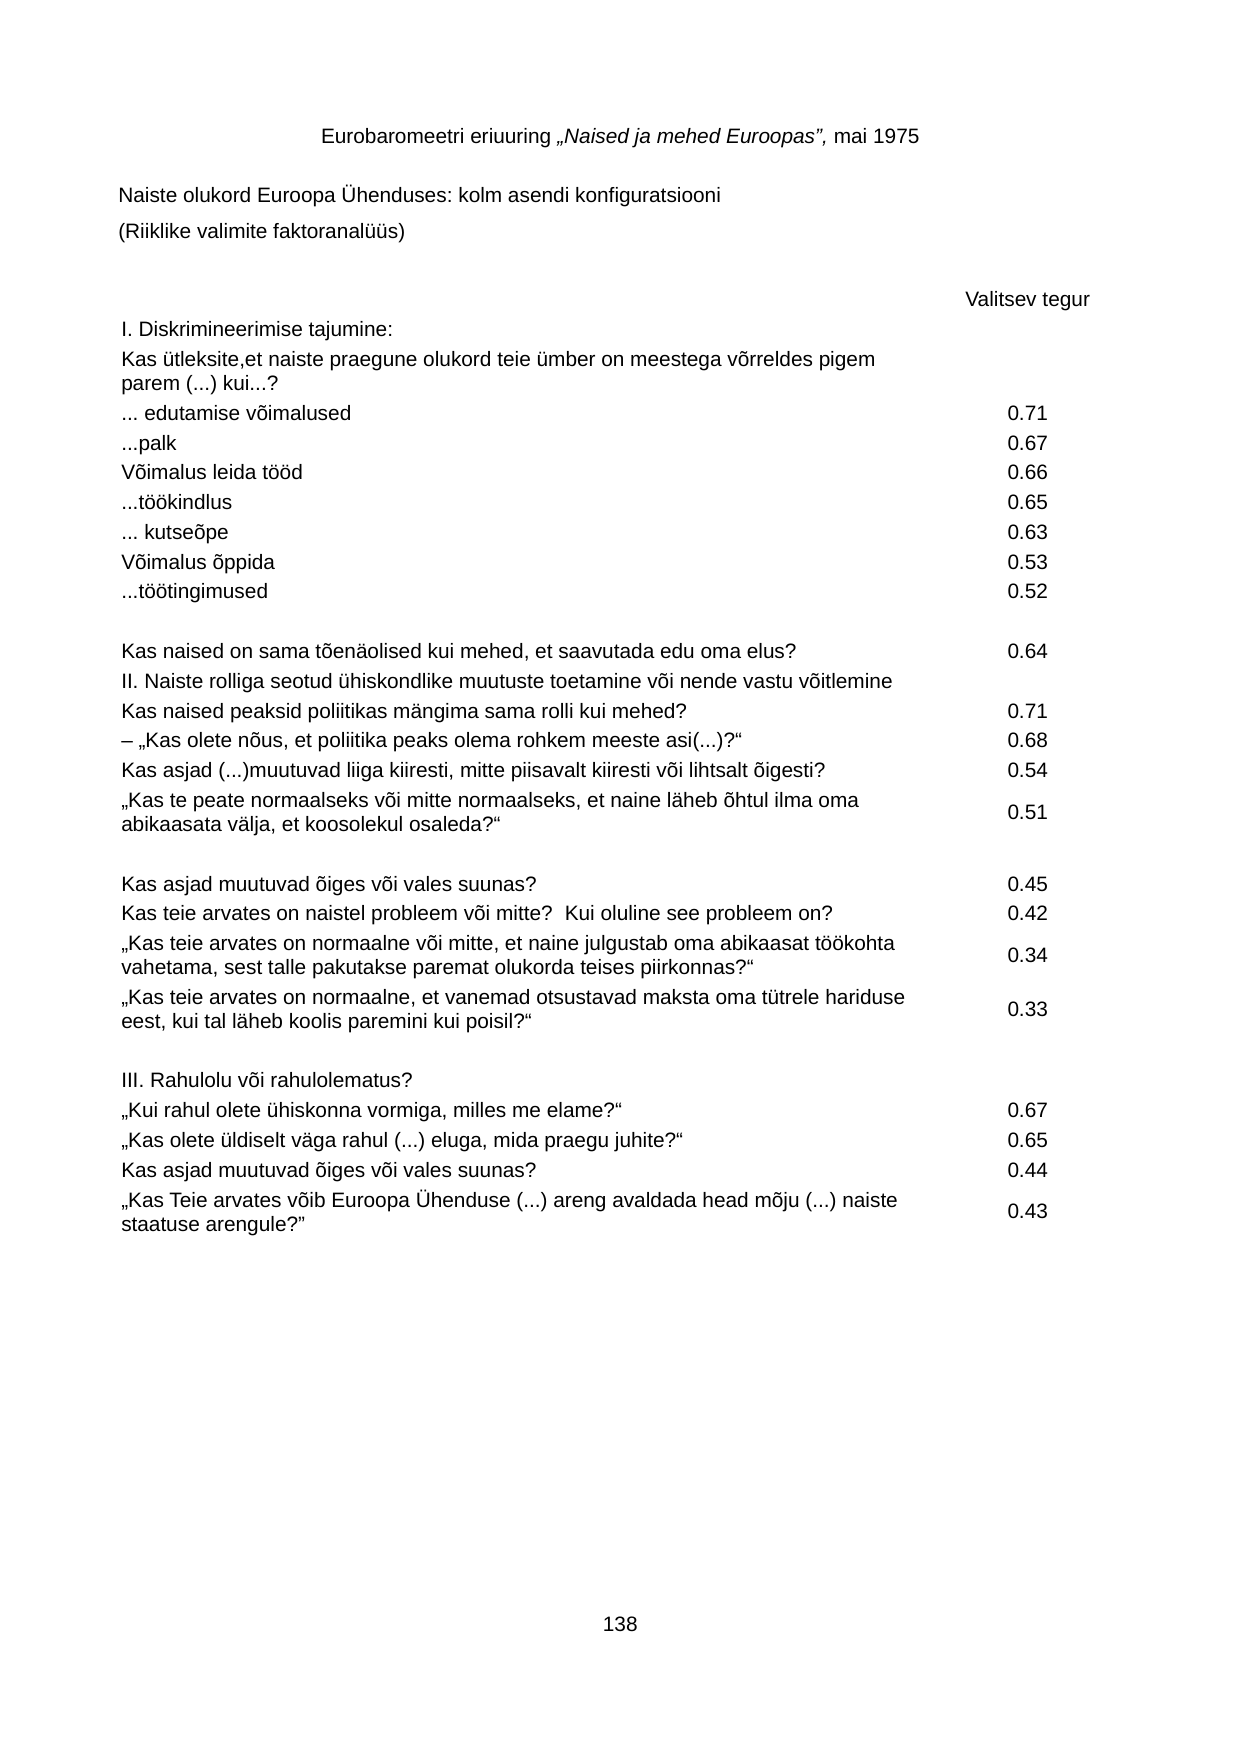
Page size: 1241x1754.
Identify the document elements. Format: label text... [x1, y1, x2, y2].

table_cell 0,71 [939, 398, 1117, 427]
table_cell 0,52 [939, 576, 1117, 606]
table_cell 0,34 [939, 928, 1117, 982]
table_cell 0,54 [939, 755, 1117, 785]
table_cell 0,67 [939, 1095, 1117, 1125]
table_cell „Kas Teie arvates võib Euroopa Ühenduse (...) areng avaldada head mõju (...) naiste staatuse arengule?” [118, 1185, 938, 1238]
table_cell [118, 839, 938, 868]
table_cell – „Kas olete nõus, et poliitika peaks olema rohkem meeste asi(...)?“ [118, 725, 938, 755]
table_cell 0,65 [939, 1125, 1117, 1155]
table_cell ... edutamise võimalused [118, 398, 938, 427]
table_cell Kas naised peaksid poliitikas mängima sama rolli kui mehed? [118, 696, 938, 725]
table_cell Kas naised on sama tõenäolised kui mehed, et saavutada edu oma elus? [118, 636, 938, 666]
table_cell 0,63 [939, 517, 1117, 547]
table_cell ...palk [118, 428, 938, 457]
table_cell Kas asjad muutuvad õiges või vales suunas? [118, 1155, 938, 1184]
table_cell Kas ütleksite,et naiste praegune olukord teie ümber on meestega võrreldes pigem parem (...) kui...? [118, 344, 938, 398]
table_cell 0,67 [939, 428, 1117, 457]
table_cell 0,51 [939, 785, 1117, 839]
table_cell [939, 839, 1117, 868]
table_cell 0,43 [939, 1185, 1117, 1238]
table_cell [939, 666, 1117, 696]
table_cell [939, 344, 1117, 398]
table_cell ...töökindlus [118, 487, 938, 517]
text Naiste olukord Euroopa Ühenduses: kolm asendi konfiguratsiooni [118, 183, 1122, 207]
table_cell 0,33 [939, 982, 1117, 1036]
table_header [118, 284, 938, 314]
table_cell I. Diskrimineerimise tajumine: [118, 314, 938, 344]
table_cell Kas teie arvates on naistel probleem või mitte? Kui oluline see probleem on? [118, 898, 938, 928]
table_cell Võimalus õppida [118, 547, 938, 576]
table_cell ... kutseõpe [118, 517, 938, 547]
table_cell [118, 1036, 938, 1065]
table_cell „Kas teie arvates on normaalne või mitte, et naine julgustab oma abikaasat töökohta vahetama, sest talle pakutakse paremat olukorda teises piirkonnas?“ [118, 928, 938, 982]
table_cell 0,65 [939, 487, 1117, 517]
table_cell ...töötingimused [118, 576, 938, 606]
table_cell 0,53 [939, 547, 1117, 576]
table_header Valitsev tegur [939, 284, 1117, 314]
table_cell II. Naiste rolliga seotud ühiskondlike muutuste toetamine või nende vastu võitlemine [118, 666, 938, 696]
table_cell [939, 314, 1117, 344]
table_cell [939, 606, 1117, 636]
text (Riiklike valimite faktoranalüüs) [118, 219, 1122, 243]
table_cell 0,68 [939, 725, 1117, 755]
table_cell Kas asjad (...)muutuvad liiga kiiresti, mitte piisavalt kiiresti või lihtsalt õigesti? [118, 755, 938, 785]
table_cell III. Rahulolu või rahulolematus? [118, 1065, 938, 1095]
table_cell Võimalus leida tööd [118, 457, 938, 487]
table_cell 0,66 [939, 457, 1117, 487]
table_cell Kas asjad muutuvad õiges või vales suunas? [118, 869, 938, 898]
table_cell „Kas olete üldiselt väga rahul (...) eluga, mida praegu juhite?“ [118, 1125, 938, 1155]
table_cell 0,44 [939, 1155, 1117, 1184]
table_cell [939, 1065, 1117, 1095]
table_cell [118, 606, 938, 636]
table_cell 0,42 [939, 898, 1117, 928]
table_cell 0,71 [939, 696, 1117, 725]
table_cell 0,45 [939, 869, 1117, 898]
table_cell „Kui rahul olete ühiskonna vormiga, milles me elame?“ [118, 1095, 938, 1125]
table_cell 0,64 [939, 636, 1117, 666]
table_cell „Kas teie arvates on normaalne, et vanemad otsustavad maksta oma tütrele hariduse eest, kui tal läheb koolis paremini kui poisil?“ [118, 982, 938, 1036]
table_cell [939, 1036, 1117, 1065]
table_cell „Kas te peate normaalseks või mitte normaalseks, et naine läheb õhtul ilma oma abikaasata välja, et koosolekul osaleda?“ [118, 785, 938, 839]
